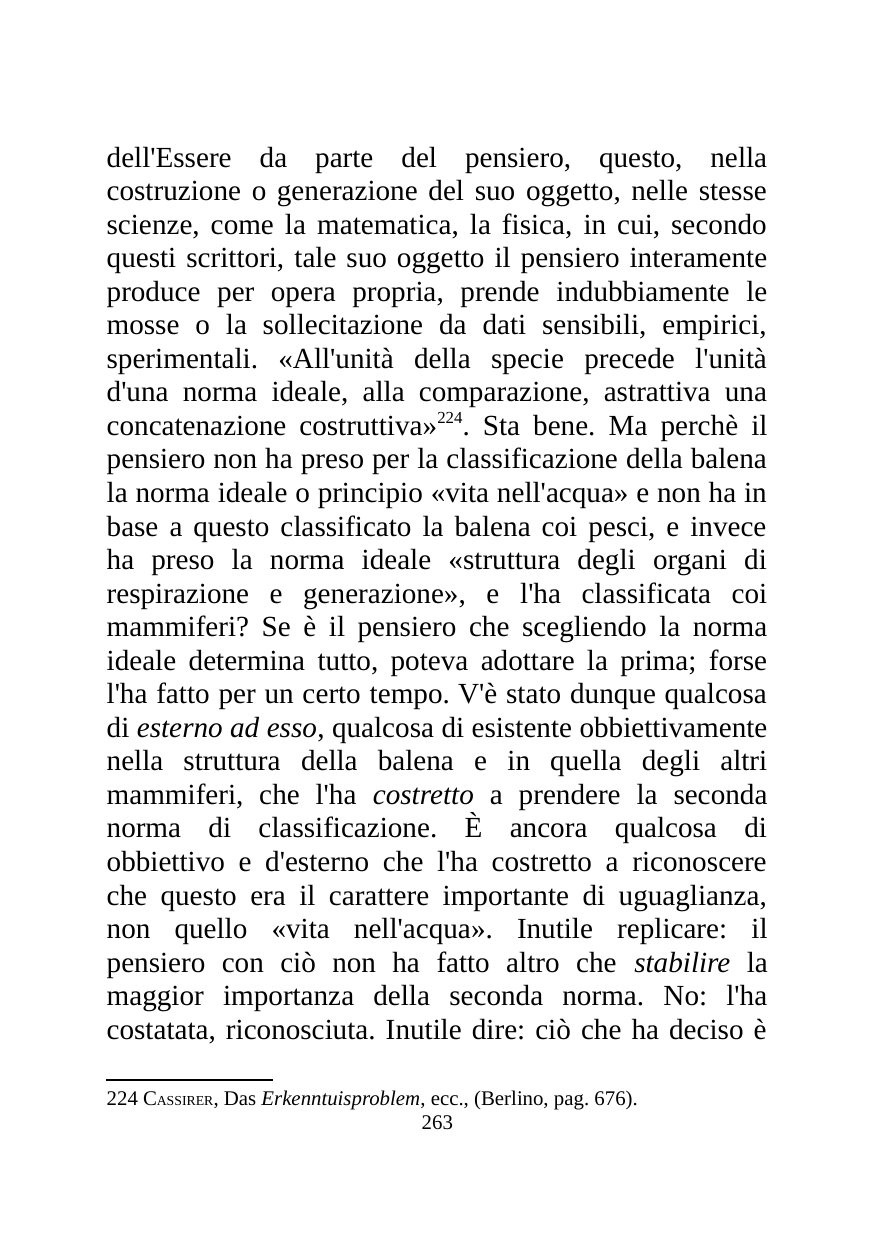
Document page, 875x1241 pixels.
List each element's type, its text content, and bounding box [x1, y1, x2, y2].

text Cassirer, Das Erkenntuisproblem, ecc., (Berlino, pag. 676). [106, 1086, 768, 1110]
text dell'Essere da parte del pensiero, questo, nella costruzione o generazione del suo oggetto, nelle stesse scienze, come la matematica, la fisica, in cui, secondo questi scrittori, tale suo oggetto il pensiero interamente produce per opera propria, prende indubbiamente le mosse o la sollecitazione da dati sensibili, empirici, sperimentali. «All'unità della specie precede l'unità d'una norma ideale, alla comparazione, astrattiva una concatenazione costruttiva». Sta bene. Ma perchè il pensiero non ha preso per la classificazione della balena la norma ideale o principio «vita nell'acqua» e non ha in base a questo classificato la balena coi pesci, e invece ha preso la norma ideale «struttura degli organi di respirazione e generazione», e l'ha classificata coi mammiferi? Se è il pensiero che scegliendo la norma ideale determina tutto, poteva adottare la prima; forse l'ha fatto per un certo tempo. V'è stato dunque qualcosa di esterno ad esso, qualcosa di esistente obbiettivamente nella struttura della balena e in quella degli altri mammiferi, che l'ha costretto a prendere la seconda norma di classificazione. È ancora qualcosa di obbiettivo e d'esterno che l'ha costretto a riconoscere che questo era il carattere importante di uguaglianza, non quello «vita nell'acqua». Inutile replicare: il pensiero con ciò non ha fatto altro che stabilire la maggior importanza della seconda norma. No: l'ha costatata, riconosciuta. Inutile dire: ciò che ha deciso è [106, 140, 768, 1045]
